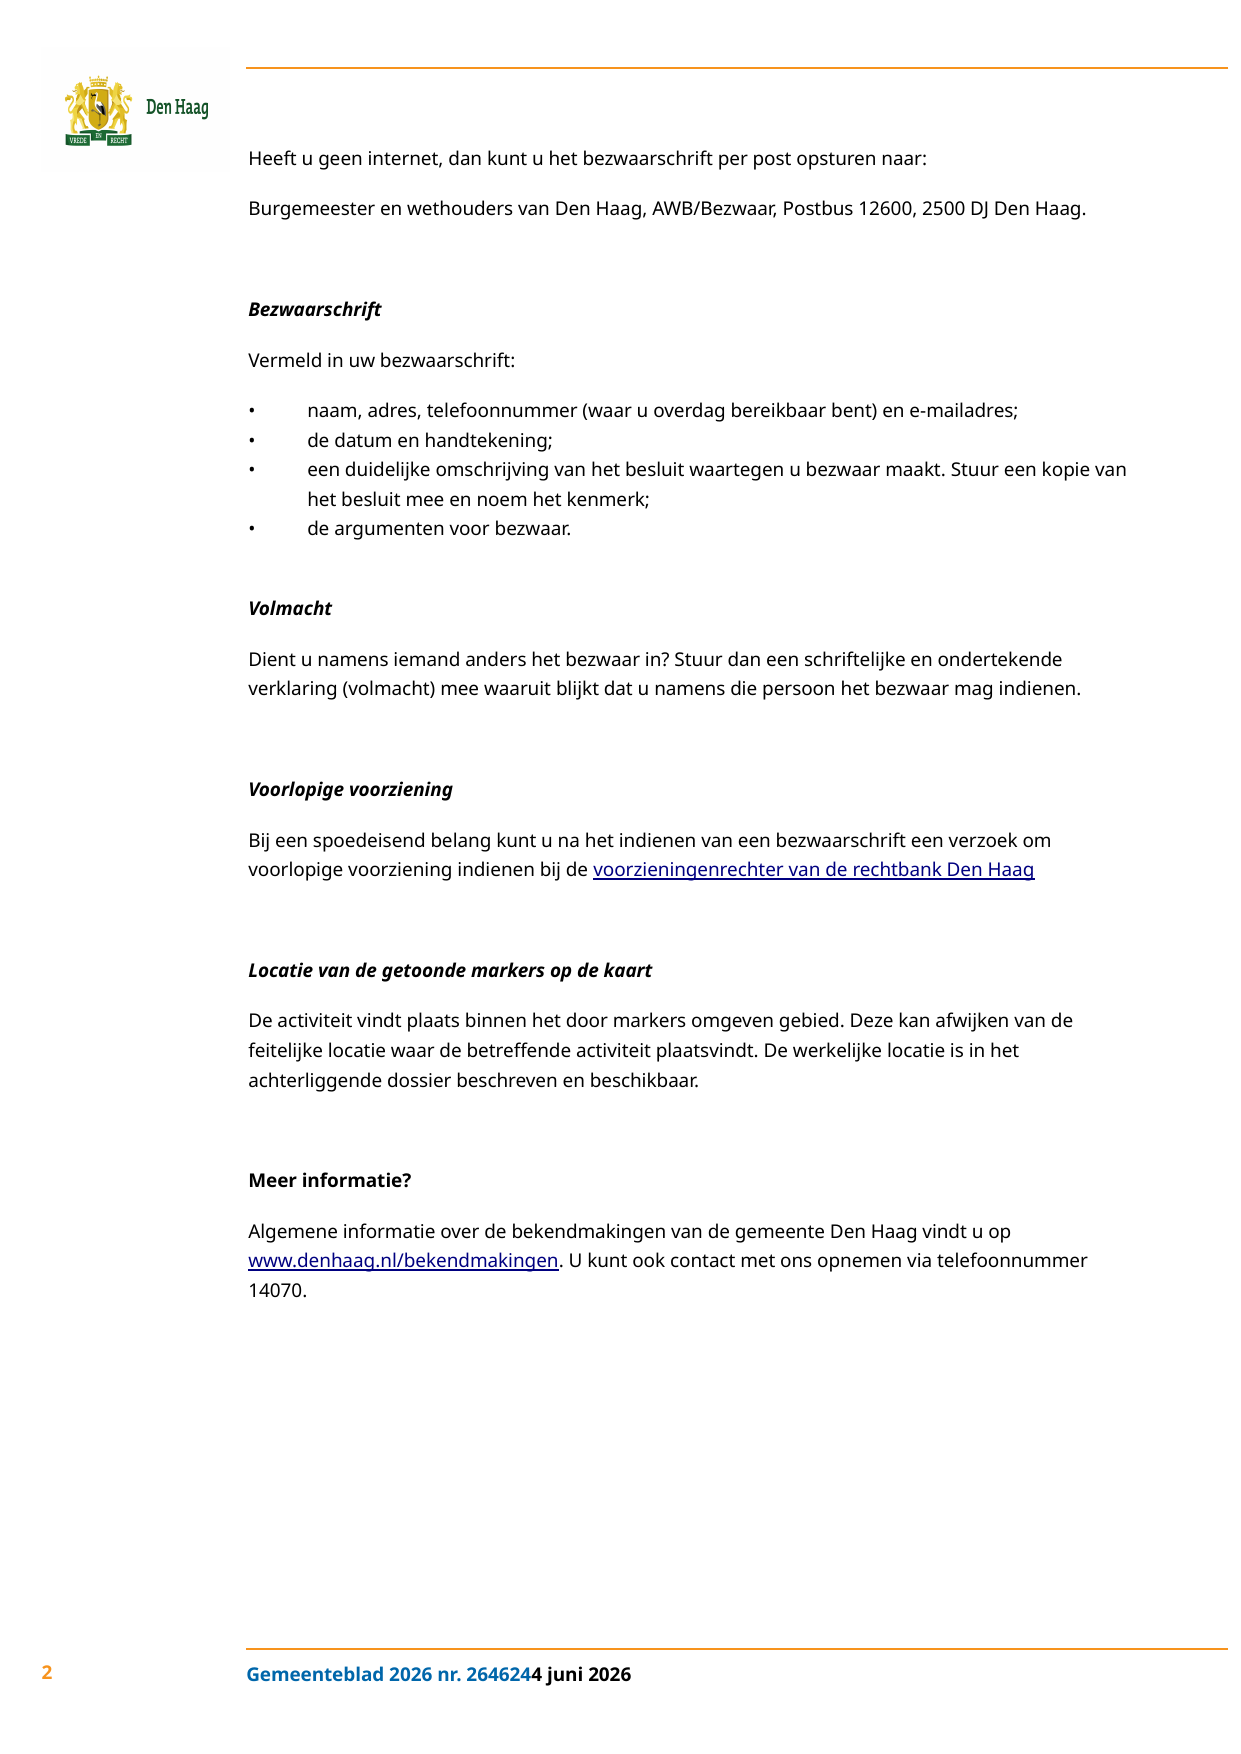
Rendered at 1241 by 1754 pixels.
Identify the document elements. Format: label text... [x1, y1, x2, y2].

list naam, adres, telefoonnummer (waar u overdag bereikbaar bent) en e-mailadres; [248, 397, 1152, 423]
text Algemene informatie over de bekendmakingen van de gemeente Den Haag vindt u op www.denhaag.nl/bekendmakingen. U kunt ook contact met ons opnemen via telefoonnummer 14070. [248, 1218, 1152, 1303]
text Volmacht [248, 596, 1152, 621]
text De activiteit vindt plaats binnen het door markers omgeven gebied. Deze kan afwijken van de feitelijke locatie waar de betreffende activiteit plaatsvindt. De werkelijke locatie is in het achterliggende dossier beschreven en beschikbaar. [248, 1008, 1152, 1093]
list de datum en handtekening; [248, 427, 1152, 453]
text Burgemeester en wethouders van Den Haag, AWB/Bezwaar, Postbus 12600, 2500 DJ Den Haag. [248, 196, 1152, 221]
text Voorlopige voorziening [248, 776, 1152, 802]
text Locatie van de getoonde markers op de kaart [248, 957, 1152, 983]
text Bij een spoedeisend belang kunt u na het indienen van een bezwaarschrift een verzoek om voorlopige voorziening indienen bij de voorzieningenrechter van de rechtbank Den Haag [248, 827, 1152, 882]
text Bezwaarschrift [248, 296, 1152, 322]
text Dient u namens iemand anders het bezwaar in? Stuur dan een schriftelijke en ondertekende verklaring (volmacht) mee waaruit blijkt dat u namens die persoon het bezwaar mag indienen. [248, 646, 1152, 701]
picture [41, 47, 231, 172]
list de argumenten voor bezwaar. [248, 516, 1152, 541]
text Heeft u geen internet, dan kunt u het bezwaarschrift per post opsturen naar: [248, 145, 1152, 171]
list een duidelijke omschrijving van het besluit waartegen u bezwaar maakt. Stuur een kopie van het besluit mee en noem het kenmerk; [248, 456, 1152, 512]
text Meer informatie? [248, 1168, 1152, 1193]
text Vermeld in uw bezwaarschrift: [248, 347, 1152, 373]
